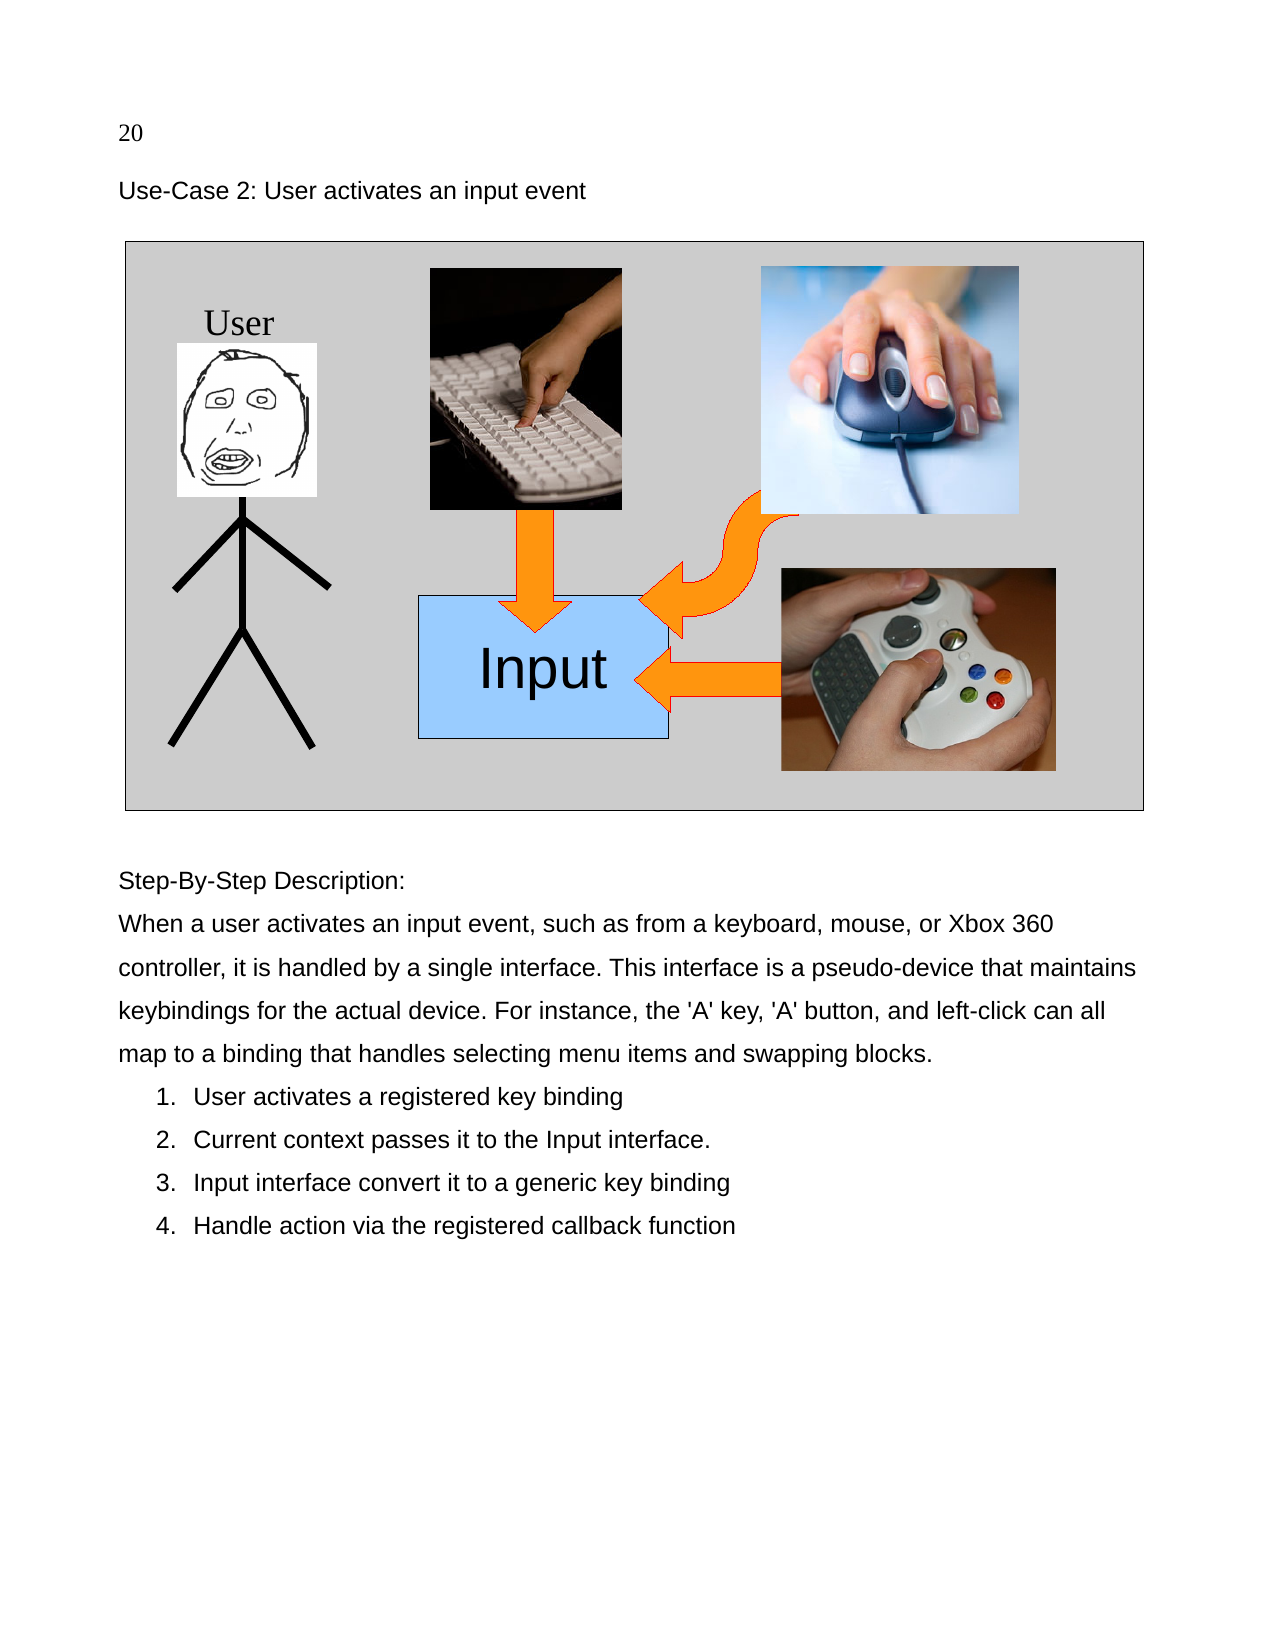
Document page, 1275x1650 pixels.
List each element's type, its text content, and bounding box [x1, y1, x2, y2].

picture [781, 568, 1056, 771]
list User activates a registered key binding [156, 1082, 1157, 1111]
list Input interface convert it to a generic key binding [156, 1168, 1157, 1197]
picture [177, 343, 317, 497]
picture [430, 268, 622, 510]
text Step-By-Step Description: [118, 866, 1157, 895]
list Current context passes it to the Input interface. [156, 1125, 1157, 1154]
text Use-Case 2: User activates an input event [118, 176, 1157, 205]
list Handle action via the registered callback function [156, 1211, 1157, 1240]
text When a user activates an input event, such as from a keyboard, mouse, or Xbox 360 controller, it is handled by a single interface. This interface is a pseudo-device that maintains keybindings for the actual device. For instance, the 'A' key, 'A' button, and left-click can all map to a binding that handles selecting menu items and swapping blocks. [118, 909, 1157, 1068]
picture [761, 266, 1019, 514]
